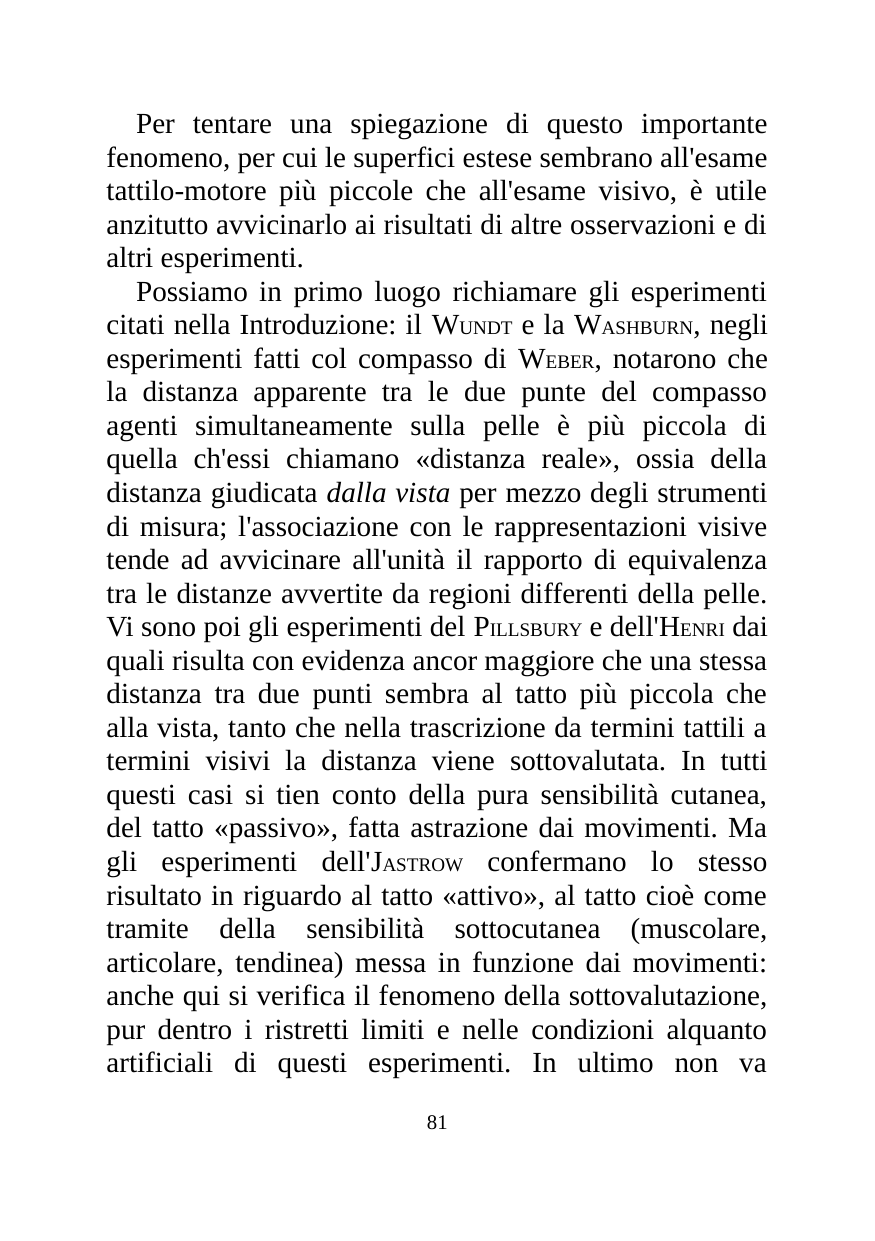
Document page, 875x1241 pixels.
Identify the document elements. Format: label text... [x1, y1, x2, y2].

text Possiamo in primo luogo richiamare gli esperimenti citati nella Introduzione: il Wundt e la Washburn, negli esperimenti fatti col compasso di Weber, notarono che la distanza apparente tra le due punte del compasso agenti simultaneamente sulla pelle è più piccola di quella ch'essi chiamano «distanza reale», ossia della distanza giudicata dalla vista per mezzo degli strumenti di misura; l'associazione con le rappresentazioni visive tende ad avvicinare all'unità il rapporto di equivalenza tra le distanze avvertite da regioni differenti della pelle. Vi sono poi gli esperimenti del Pillsbury e dell'Henri dai quali risulta con evidenza ancor maggiore che una stessa distanza tra due punti sembra al tatto più piccola che alla vista, tanto che nella trascrizione da termini tattili a termini visivi la distanza viene sottovalutata. In tutti questi casi si tien conto della pura sensibilità cutanea, del tatto «passivo», fatta astrazione dai movimenti. Ma gli esperimenti dell'Jastrow confermano lo stesso risultato in riguardo al tatto «attivo», al tatto cioè come tramite della sensibilità sottocutanea (muscolare, articolare, tendinea) messa in funzione dai movimenti: anche qui si verifica il fenomeno della sottovalutazione, pur dentro i ristretti limiti e nelle condizioni alquanto artificiali di questi esperimenti. In ultimo non va [106, 274, 768, 1079]
text Per tentare una spiegazione di questo importante fenomeno, per cui le superfici estese sembrano all'esame tattilo-motore più piccole che all'esame visivo, è utile anzitutto avvicinarlo ai risultati di altre osservazioni e di altri esperimenti. [106, 106, 768, 274]
